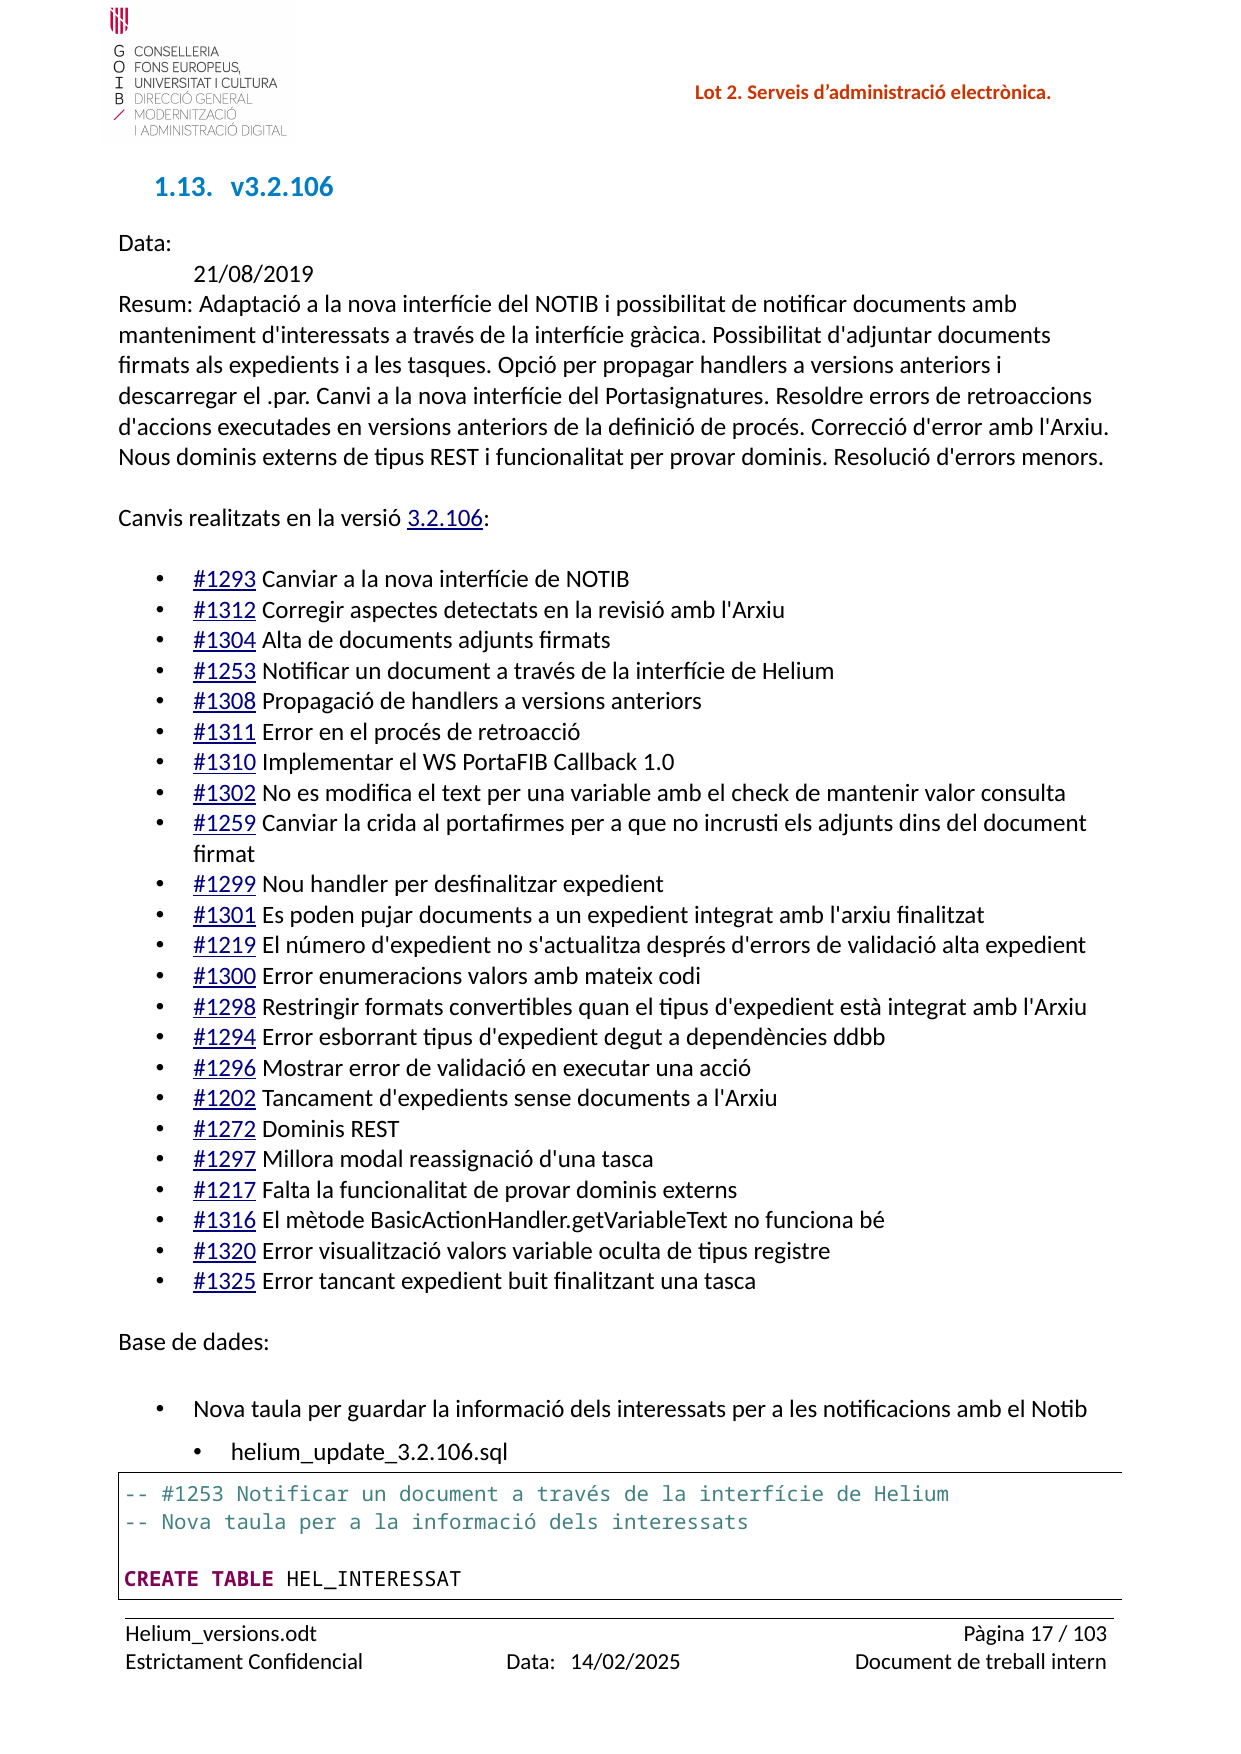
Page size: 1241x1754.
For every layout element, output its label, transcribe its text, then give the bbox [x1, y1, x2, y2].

list #1301 Es poden pujar documents a un expedient integrat amb l'arxiu finalitzat [156, 899, 1122, 929]
list #1219 El número d'expedient no s'actualitza després d'errors de validació alta expedient [156, 929, 1122, 960]
picture [100, 0, 297, 144]
list #1202 Tancament d'expedients sense documents a l'Arxiu [156, 1082, 1122, 1113]
list #1312 Corregir aspectes detectats en la revisió amb l'Arxiu [156, 594, 1122, 624]
list #1304 Alta de documents adjunts firmats [156, 624, 1122, 655]
text Data: [118, 228, 1122, 258]
list #1217 Falta la funcionalitat de provar dominis externs [156, 1174, 1122, 1204]
list #1311 Error en el procés de retroacció [156, 716, 1122, 746]
list #1293 Canviar a la nova interfície de NOTIB [156, 563, 1122, 594]
list Nova taula per guardar la informació dels interessats per a les notificacions amb el Notib [156, 1393, 1122, 1424]
list #1272 Dominis REST [156, 1113, 1122, 1143]
list #1308 Propagació de handlers a versions anteriors [156, 685, 1122, 716]
text 21/08/2019 [118, 258, 1122, 289]
list helium_update_3.2.106.sql [193, 1436, 1122, 1466]
list #1253 Notificar un document a través de la interfície de Helium [156, 655, 1122, 685]
list #1310 Implementar el WS PortaFIB Callback 1.0 [156, 746, 1122, 777]
list #1297 Millora modal reassignació d'una tasca [156, 1143, 1122, 1174]
text Canvis realitzats en la versió 3.2.106: [118, 502, 1122, 533]
text Base de dades: [118, 1326, 1122, 1357]
list #1259 Canviar la crida al portafirmes per a que no incrusti els adjunts dins del document firmat [156, 807, 1122, 868]
list #1299 Nou handler per desfinalitzar expedient [156, 868, 1122, 899]
list #1294 Error esborrant tipus d'expedient degut a dependències ddbb [156, 1021, 1122, 1052]
text Resum: Adaptació a la nova interfície del NOTIB i possibilitat de notificar documents amb manteniment d'interessats a través de la interfície gràcica. Possibilitat d'adjuntar documents firmats als expedients i a les tasques. Opció per propagar handlers a versions anteriors i descarregar el .par. Canvi a la nova interfície del Portasignatures. Resoldre errors de retroaccions d'accions executades en versions anteriors de la definició de procés. Correcció d'error amb l'Arxiu. Nous dominis externs de tipus REST i funcionalitat per provar dominis. Resolució d'errors menors. [118, 289, 1122, 472]
list #1300 Error enumeracions valors amb mateix codi [156, 960, 1122, 991]
list #1316 El mètode BasicActionHandler.getVariableText no funciona bé [156, 1204, 1122, 1235]
subtitle v3.2.106 [153, 168, 1122, 204]
list #1325 Error tancant expedient buit finalitzant una tasca [156, 1265, 1122, 1296]
list #1302 No es modifica el text per una variable amb el check de mantenir valor consulta [156, 777, 1122, 807]
list #1320 Error visualització valors variable oculta de tipus registre [156, 1235, 1122, 1265]
list #1296 Mostrar error de validació en executar una acció [156, 1052, 1122, 1082]
table_header -- #1253 Notificar un document a través de la interfície de Helium -- Nova taula per a la informació dels interessats CREATE TABLE HEL_INTERESSAT [119, 1473, 1122, 1598]
list #1298 Restringir formats convertibles quan el tipus d'expedient està integrat amb l'Arxiu [156, 991, 1122, 1021]
